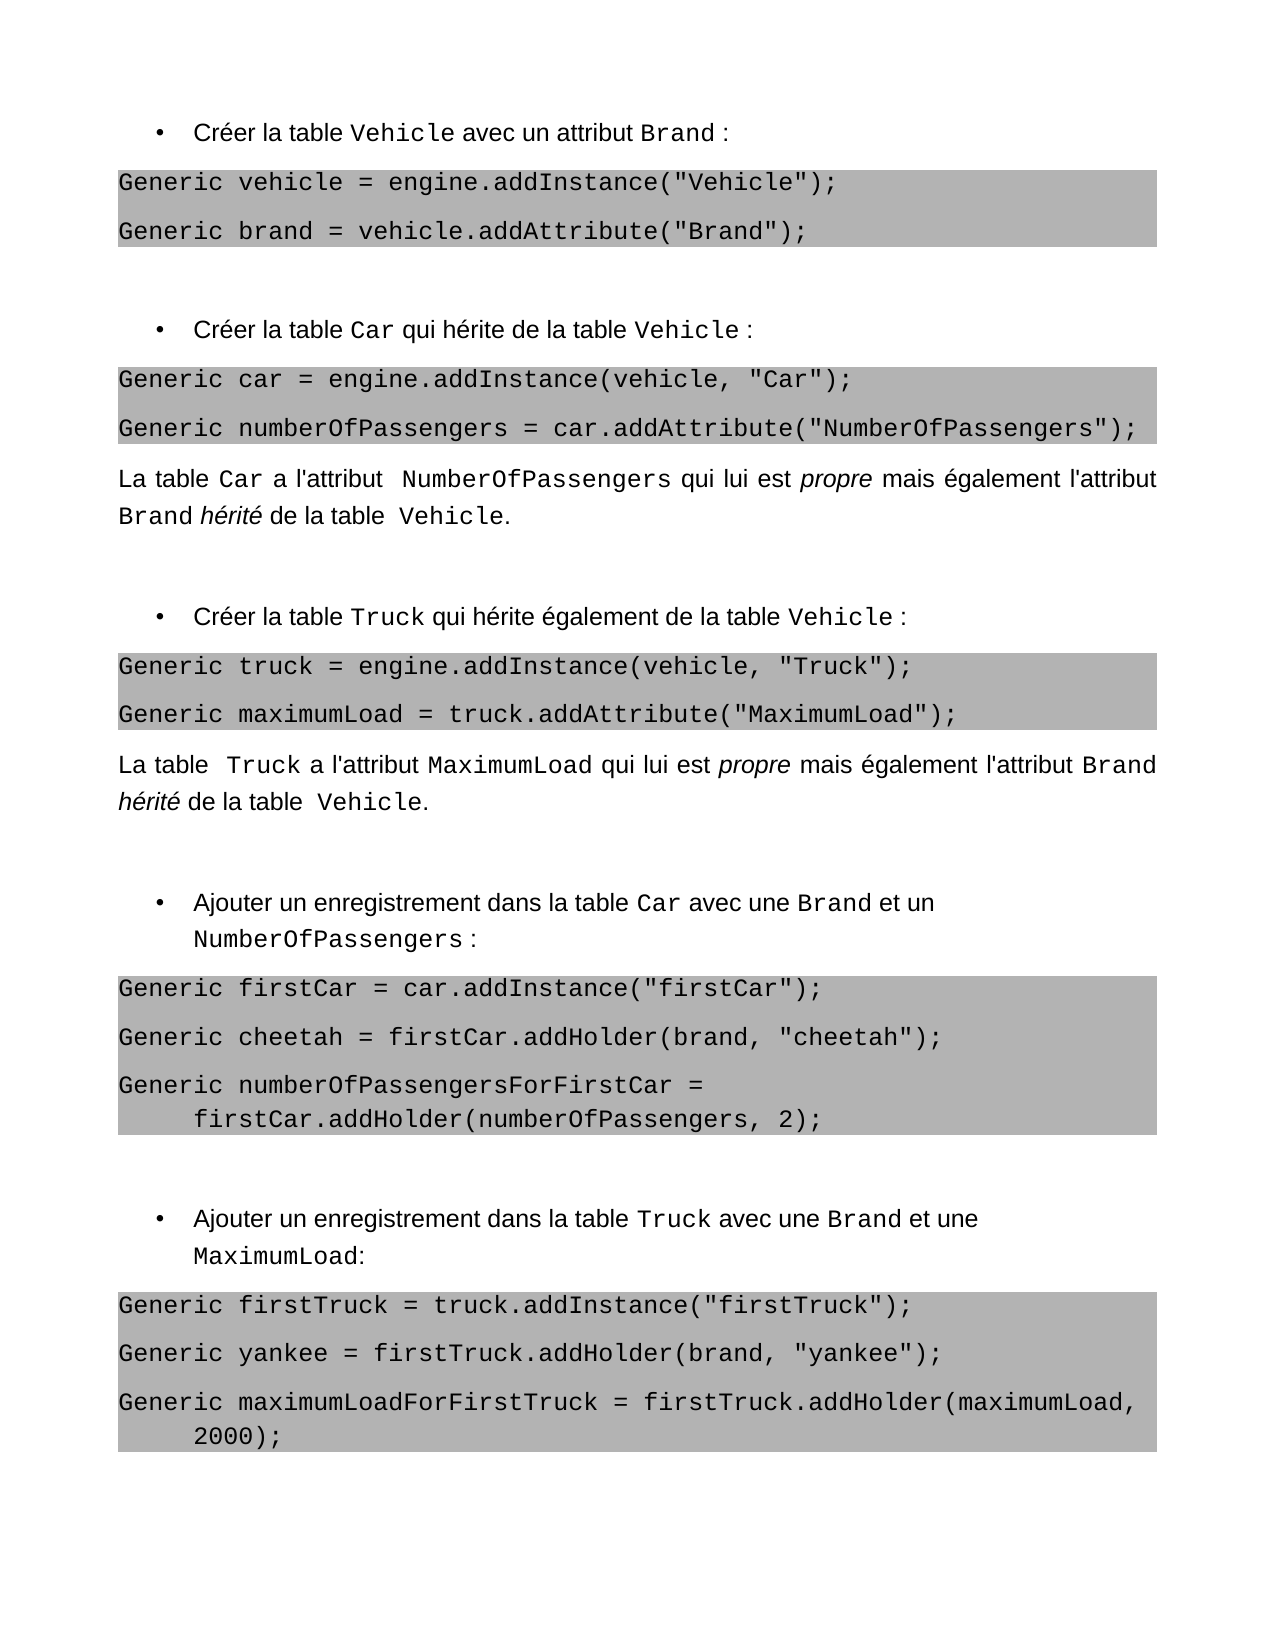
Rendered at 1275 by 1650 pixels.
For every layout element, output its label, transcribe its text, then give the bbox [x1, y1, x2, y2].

text La table Truck a l'attribut MaximumLoad qui lui est propre mais également l'attribut Brand hérité de la table Vehicle. [118, 750, 1157, 818]
text Generic brand = vehicle.addAttribute("Brand"); [118, 218, 1157, 247]
text Generic firstTruck = truck.addInstance("firstTruck"); [118, 1292, 1157, 1321]
text Generic yankee = firstTruck.addHolder(brand, "yankee"); [118, 1341, 1157, 1369]
list Créer la table Vehicle avec un attribut Brand : [156, 118, 1157, 149]
text Generic cheetah = firstCar.addHolder(brand, "cheetah"); [118, 1024, 1157, 1053]
text Generic truck = engine.addInstance(vehicle, "Truck"); [118, 653, 1157, 682]
text Generic firstCar = car.addInstance("firstCar"); [118, 976, 1157, 1004]
text Generic maximumLoad = truck.addAttribute("MaximumLoad"); [118, 702, 1157, 730]
text Generic maximumLoadForFirstTruck = firstTruck.addHolder(maximumLoad, 2000); [118, 1389, 1157, 1452]
text Generic numberOfPassengersForFirstCar = firstCar.addHolder(numberOfPassengers, 2); [118, 1073, 1157, 1135]
list Ajouter un enregistrement dans la table Car avec une Brand et un NumberOfPassengers : [156, 888, 1157, 955]
text Generic numberOfPassengers = car.addAttribute("NumberOfPassengers"); [118, 416, 1157, 444]
text Generic vehicle = engine.addInstance("Vehicle"); [118, 170, 1157, 198]
list Créer la table Truck qui hérite également de la table Vehicle : [156, 602, 1157, 632]
list Créer la table Car qui hérite de la table Vehicle : [156, 315, 1157, 346]
text La table Car a l'attribut NumberOfPassengers qui lui est propre mais également l'attribut Brand hérité de la table Vehicle. [118, 464, 1157, 532]
list Ajouter un enregistrement dans la table Truck avec une Brand et une MaximumLoad: [156, 1204, 1157, 1272]
text Generic car = engine.addInstance(vehicle, "Car"); [118, 367, 1157, 395]
